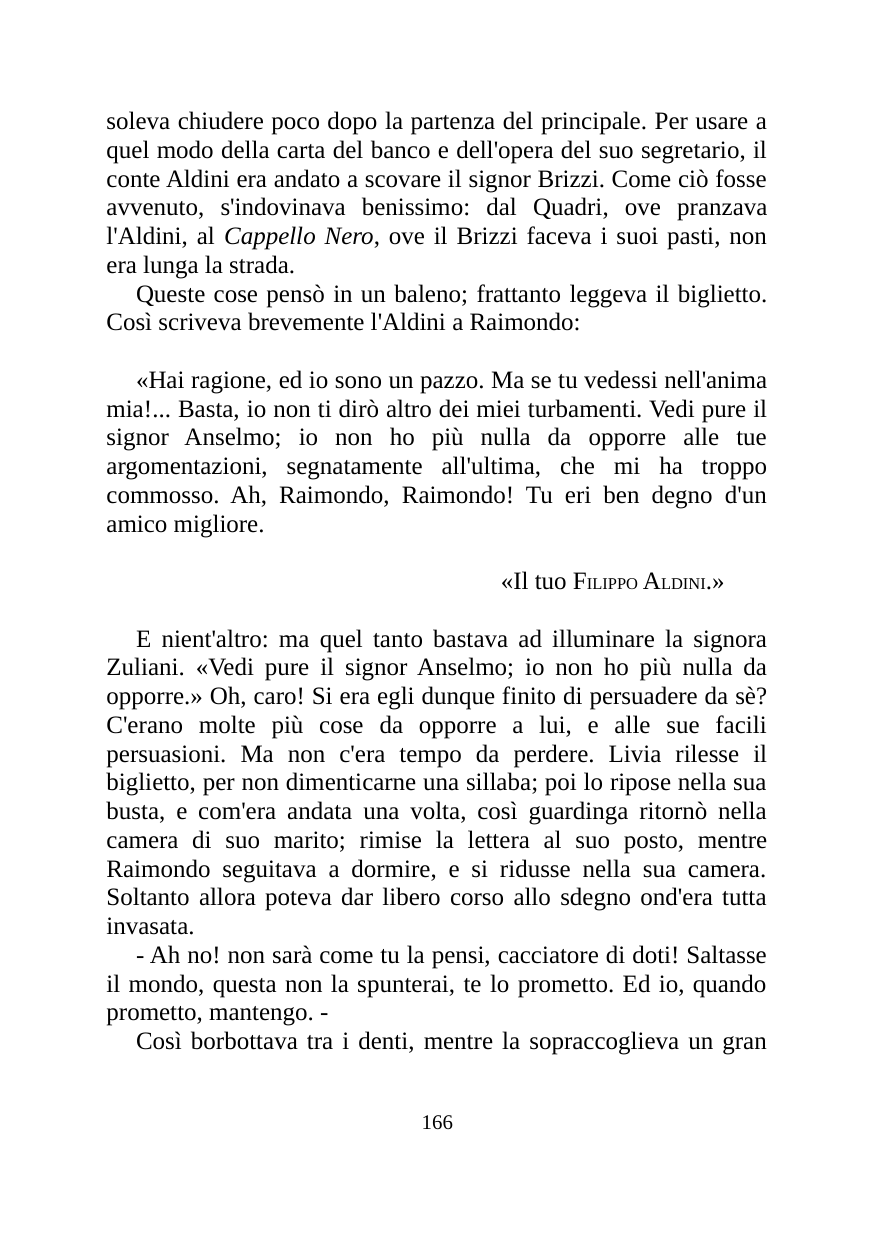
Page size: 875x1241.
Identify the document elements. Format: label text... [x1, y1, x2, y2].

text soleva chiudere poco dopo la partenza del principale. Per usare a quel modo della carta del banco e dell'opera del suo segretario, il conte Aldini era andato a scovare il signor Brizzi. Come ciò fosse avvenuto, s'indovinava benissimo: dal Quadri, ove pranzava l'Aldini, al Cappello Nero, ove il Brizzi faceva i suoi pasti, non era lunga la strada. [106, 106, 768, 279]
text «Hai ragione, ed io sono un pazzo. Ma se tu vedessi nell'anima mia!... Basta, io non ti dirò altro dei miei turbamenti. Vedi pure il signor Anselmo; io non ho più nulla da opporre alle tue argomentazioni, segnatamente all'ultima, che mi ha troppo commosso. Ah, Raimondo, Raimondo! Tu eri ben degno d'un amico migliore. [106, 365, 768, 537]
text «Il tuo Filippo Aldini.» [106, 566, 724, 595]
text Così borbottava tra i denti, mentre la sopraccoglieva un gran [106, 1026, 768, 1055]
text E nient'altro: ma quel tanto bastava ad illuminare la signora Zuliani. «Vedi pure il signor Anselmo; io non ho più nulla da opporre.» Oh, caro! Si era egli dunque finito di persuadere da sè? C'erano molte più cose da opporre a lui, e alle sue facili persuasioni. Ma non c'era tempo da perdere. Livia rilesse il biglietto, per non dimenticarne una sillaba; poi lo ripose nella sua busta, e com'era andata una volta, così guardinga ritornò nella camera di suo marito; rimise la lettera al suo posto, mentre Raimondo seguitava a dormire, e si ridusse nella sua camera. Soltanto allora poteva dar libero corso allo sdegno ond'era tutta invasata. [106, 624, 768, 940]
text - Ah no! non sarà come tu la pensi, cacciatore di doti! Saltasse il mondo, questa non la spunterai, te lo prometto. Ed io, quando prometto, mantengo. - [106, 940, 768, 1026]
text Queste cose pensò in un baleno; frattanto leggeva il biglietto. Così scriveva brevemente l'Aldini a Raimondo: [106, 279, 768, 336]
